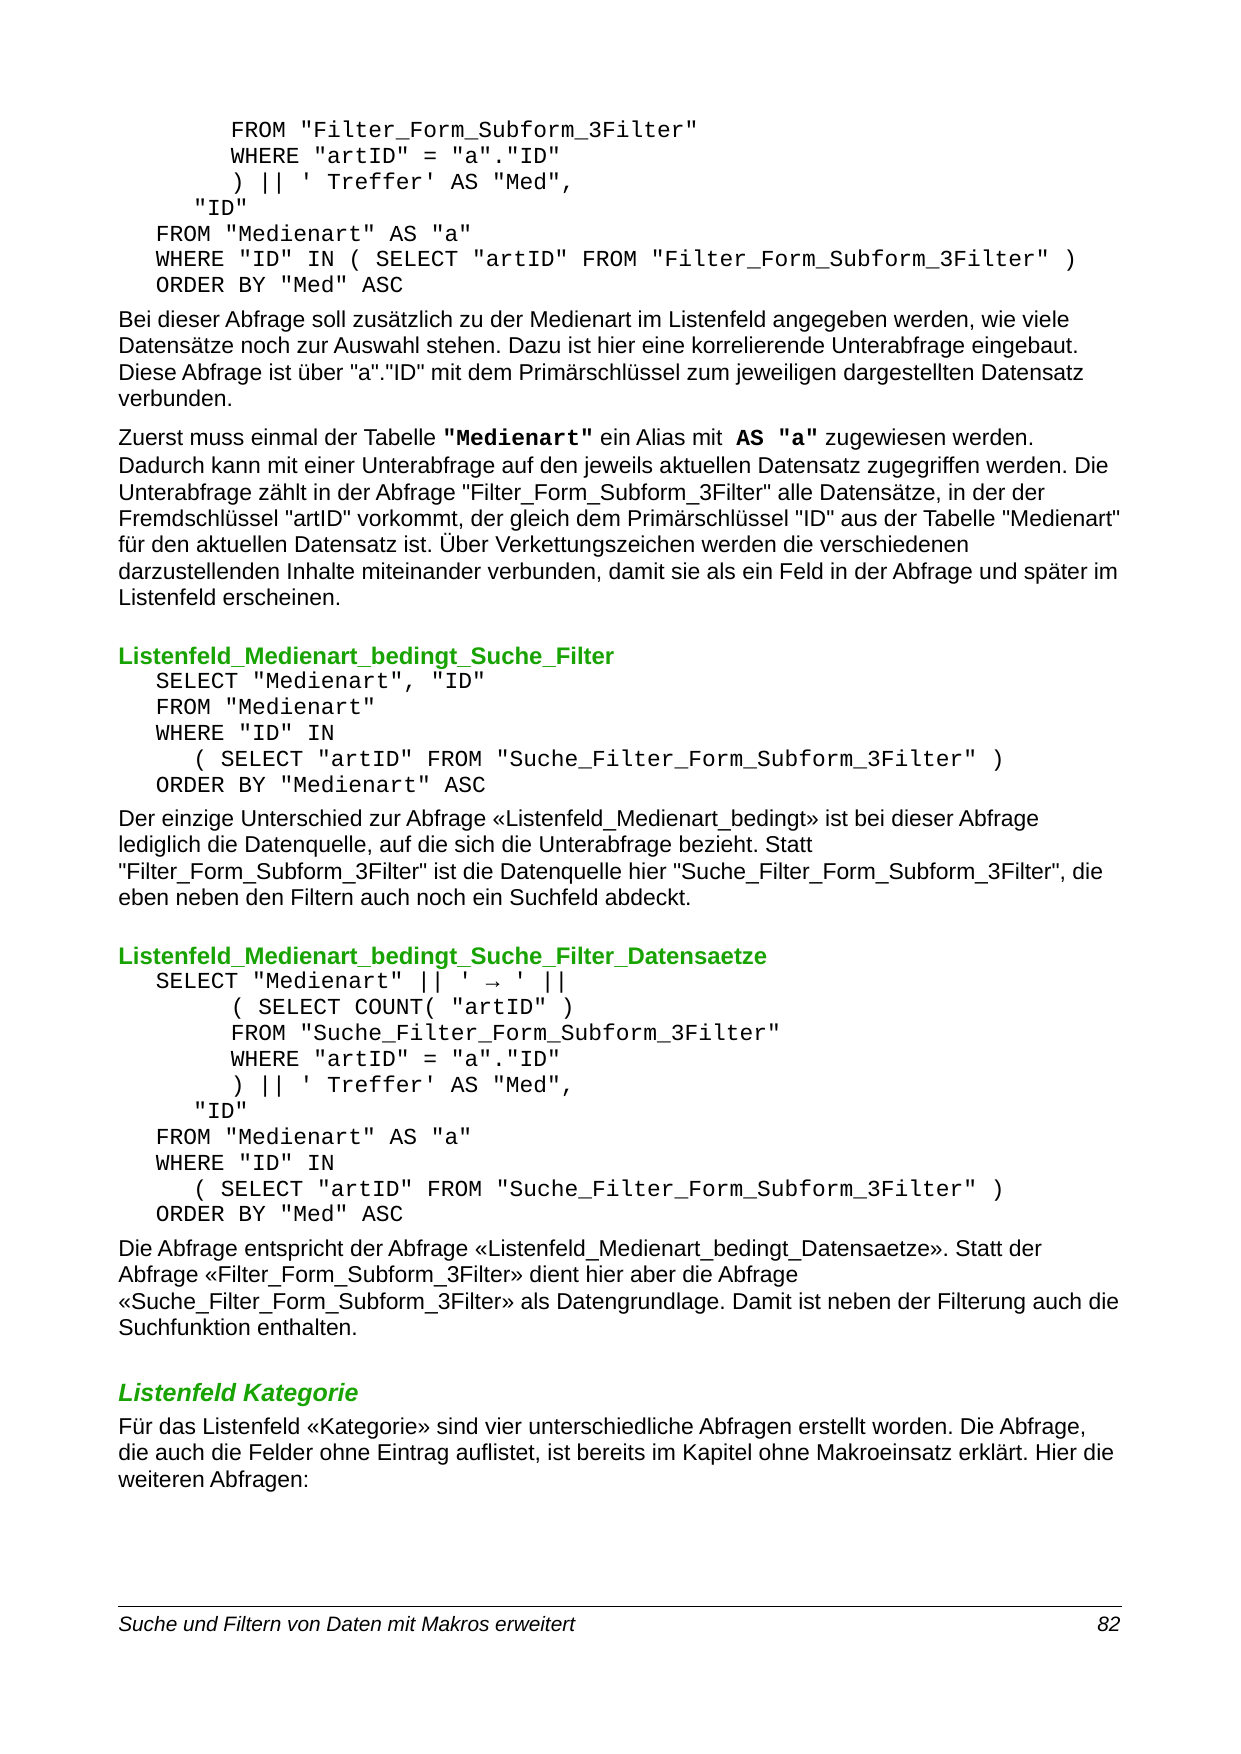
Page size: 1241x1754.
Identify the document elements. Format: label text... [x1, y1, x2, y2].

text SELECT "Medienart", "ID" FROM "Medienart" WHERE "ID" IN ( SELECT "artID" FROM "Suche_Filter_Form_Subform_3Filter" ) ORDER BY "Medienart" ASC [156, 669, 1122, 799]
text Die Abfrage entspricht der Abfrage «Listenfeld_Medienart_bedingt_Datensaetze». Statt der Abfrage «Filter_Form_Subform_3Filter» dient hier aber die Abfrage «Suche_Filter_Form_Subform_3Filter» als Datengrundlage. Damit ist neben der Filterung auch die Suchfunktion enthalten. [118, 1235, 1122, 1340]
text Der einzige Unterschied zur Abfrage «Listenfeld_Medienart_bedingt» ist bei dieser Abfrage lediglich die Datenquelle, auf die sich die Unterabfrage bezieht. Statt "Filter_Form_Subform_3Filter" ist die Datenquelle hier "Suche_Filter_Form_Subform_3Filter", die eben neben den Filtern auch noch ein Suchfeld abdeckt. [118, 805, 1122, 911]
subtitle Listenfeld_Medienart_bedingt_Suche_Filter [118, 642, 1122, 669]
subtitle Listenfeld Kategorie [118, 1378, 1122, 1407]
text FROM "Filter_Form_Subform_3Filter" WHERE "artID" = "a"."ID" ) || ' Treffer' AS "Med", "ID" FROM "Medienart" AS "a" WHERE "ID" IN ( SELECT "artID" FROM "Filter_Form_Subform_3Filter" ) ORDER BY "Med" ASC [156, 118, 1122, 300]
text SELECT "Medienart" || ' → ' || ( SELECT COUNT( "artID" ) FROM "Suche_Filter_Form_Subform_3Filter" WHERE "artID" = "a"."ID" ) || ' Treffer' AS "Med", "ID" FROM "Medienart" AS "a" WHERE "ID" IN ( SELECT "artID" FROM "Suche_Filter_Form_Subform_3Filter" ) ORDER BY "Med" ASC [156, 969, 1122, 1229]
text Für das Listenfeld «Kategorie» sind vier unterschiedliche Abfragen erstellt worden. Die Abfrage, die auch die Felder ohne Eintrag auflistet, ist bereits im Kapitel ohne Makroeinsatz erklärt. Hier die weiteren Abfragen: [118, 1413, 1122, 1492]
text Zuerst muss einmal der Tabelle "Medienart" ein Alias mit AS "a" zugewiesen werden. Dadurch kann mit einer Unterabfrage auf den jeweils aktuellen Datensatz zugegriffen werden. Die Unterabfrage zählt in der Abfrage "Filter_Form_Subform_3Filter" alle Datensätze, in der der Fremdschlüssel "artID" vorkommt, der gleich dem Primärschlüssel "ID" aus der Tabelle "Medienart" für den aktuellen Datensatz ist. Über Verkettungszeichen werden die verschiedenen darzustellenden Inhalte miteinander verbunden, damit sie als ein Feld in der Abfrage und später im Listenfeld erscheinen. [118, 424, 1122, 610]
subtitle Listenfeld_Medienart_bedingt_Suche_Filter_Datensaetze [118, 942, 1122, 969]
text Bei dieser Abfrage soll zusätzlich zu der Medienart im Listenfeld angegeben werden, wie viele Datensätze noch zur Auswahl stehen. Dazu ist hier eine korrelierende Unterabfrage eingebaut. Diese Abfrage ist über "a"."ID" mit dem Primärschlüssel zum jeweiligen dargestellten Datensatz verbunden. [118, 306, 1122, 411]
